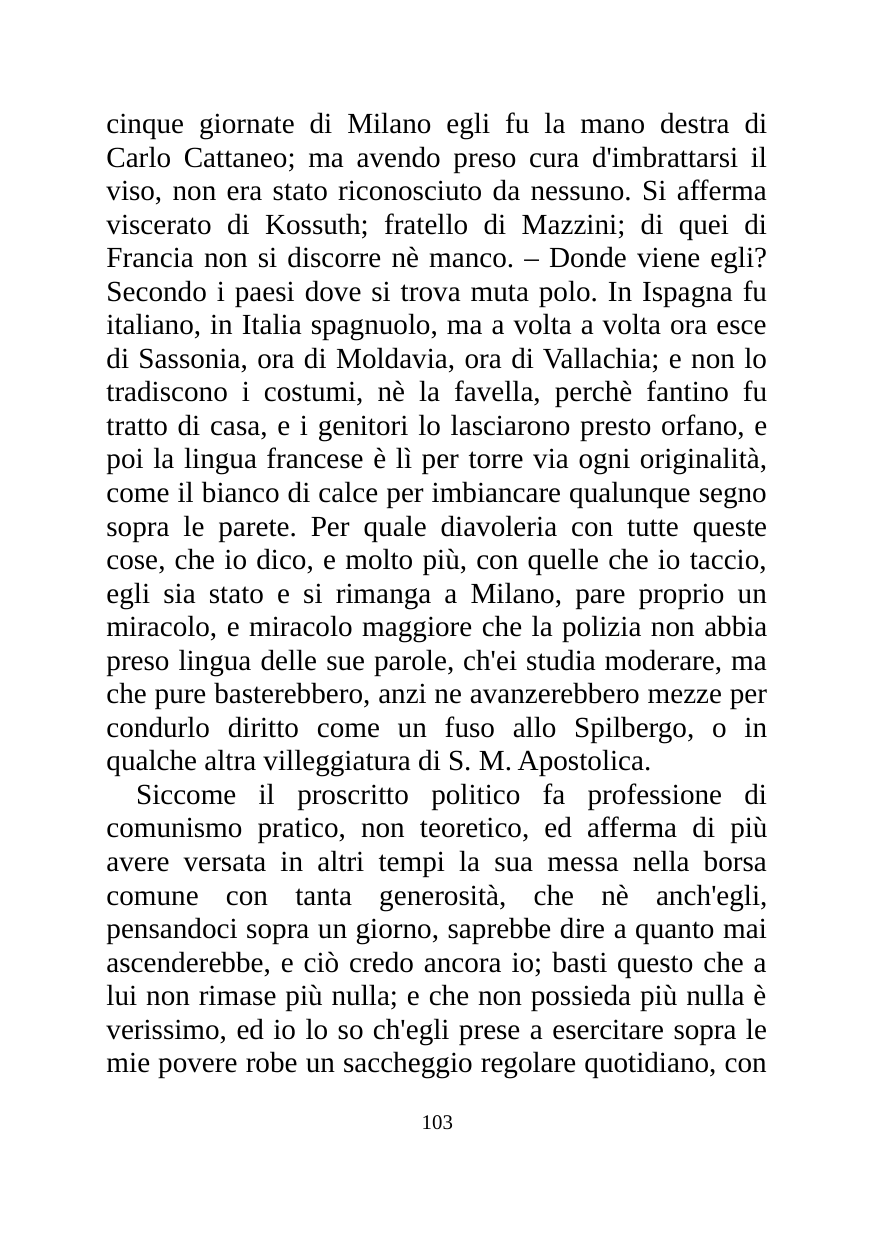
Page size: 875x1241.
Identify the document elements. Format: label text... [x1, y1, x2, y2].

text cinque giornate di Milano egli fu la mano destra di Carlo Cattaneo; ma avendo preso cura d'imbrattarsi il viso, non era stato riconosciuto da nessuno. Si afferma viscerato di Kossuth; fratello di Mazzini; di quei di Francia non si discorre nè manco. – Donde viene egli? Secondo i paesi dove si trova muta polo. In Ispagna fu italiano, in Italia spagnuolo, ma a volta a volta ora esce di Sassonia, ora di Moldavia, ora di Vallachia; e non lo tradiscono i costumi, nè la favella, perchè fantino fu tratto di casa, e i genitori lo lasciarono presto orfano, e poi la lingua francese è lì per torre via ogni originalità, come il bianco di calce per imbiancare qualunque segno sopra le parete. Per quale diavoleria con tutte queste cose, che io dico, e molto più, con quelle che io taccio, egli sia stato e si rimanga a Milano, pare proprio un miracolo, e miracolo maggiore che la polizia non abbia preso lingua delle sue parole, ch'ei studia moderare, ma che pure basterebbero, anzi ne avanzerebbero mezze per condurlo diritto come un fuso allo Spilbergo, o in qualche altra villeggiatura di S. M. Apostolica. [106, 106, 768, 777]
text Siccome il proscritto politico fa professione di comunismo pratico, non teoretico, ed afferma di più avere versata in altri tempi la sua messa nella borsa comune con tanta generosità, che nè anch'egli, pensandoci sopra un giorno, saprebbe dire a quanto mai ascenderebbe, e ciò credo ancora io; basti questo che a lui non rimase più nulla; e che non possieda più nulla è verissimo, ed io lo so ch'egli prese a esercitare sopra le mie povere robe un saccheggio regolare quotidiano, con [106, 777, 768, 1079]
